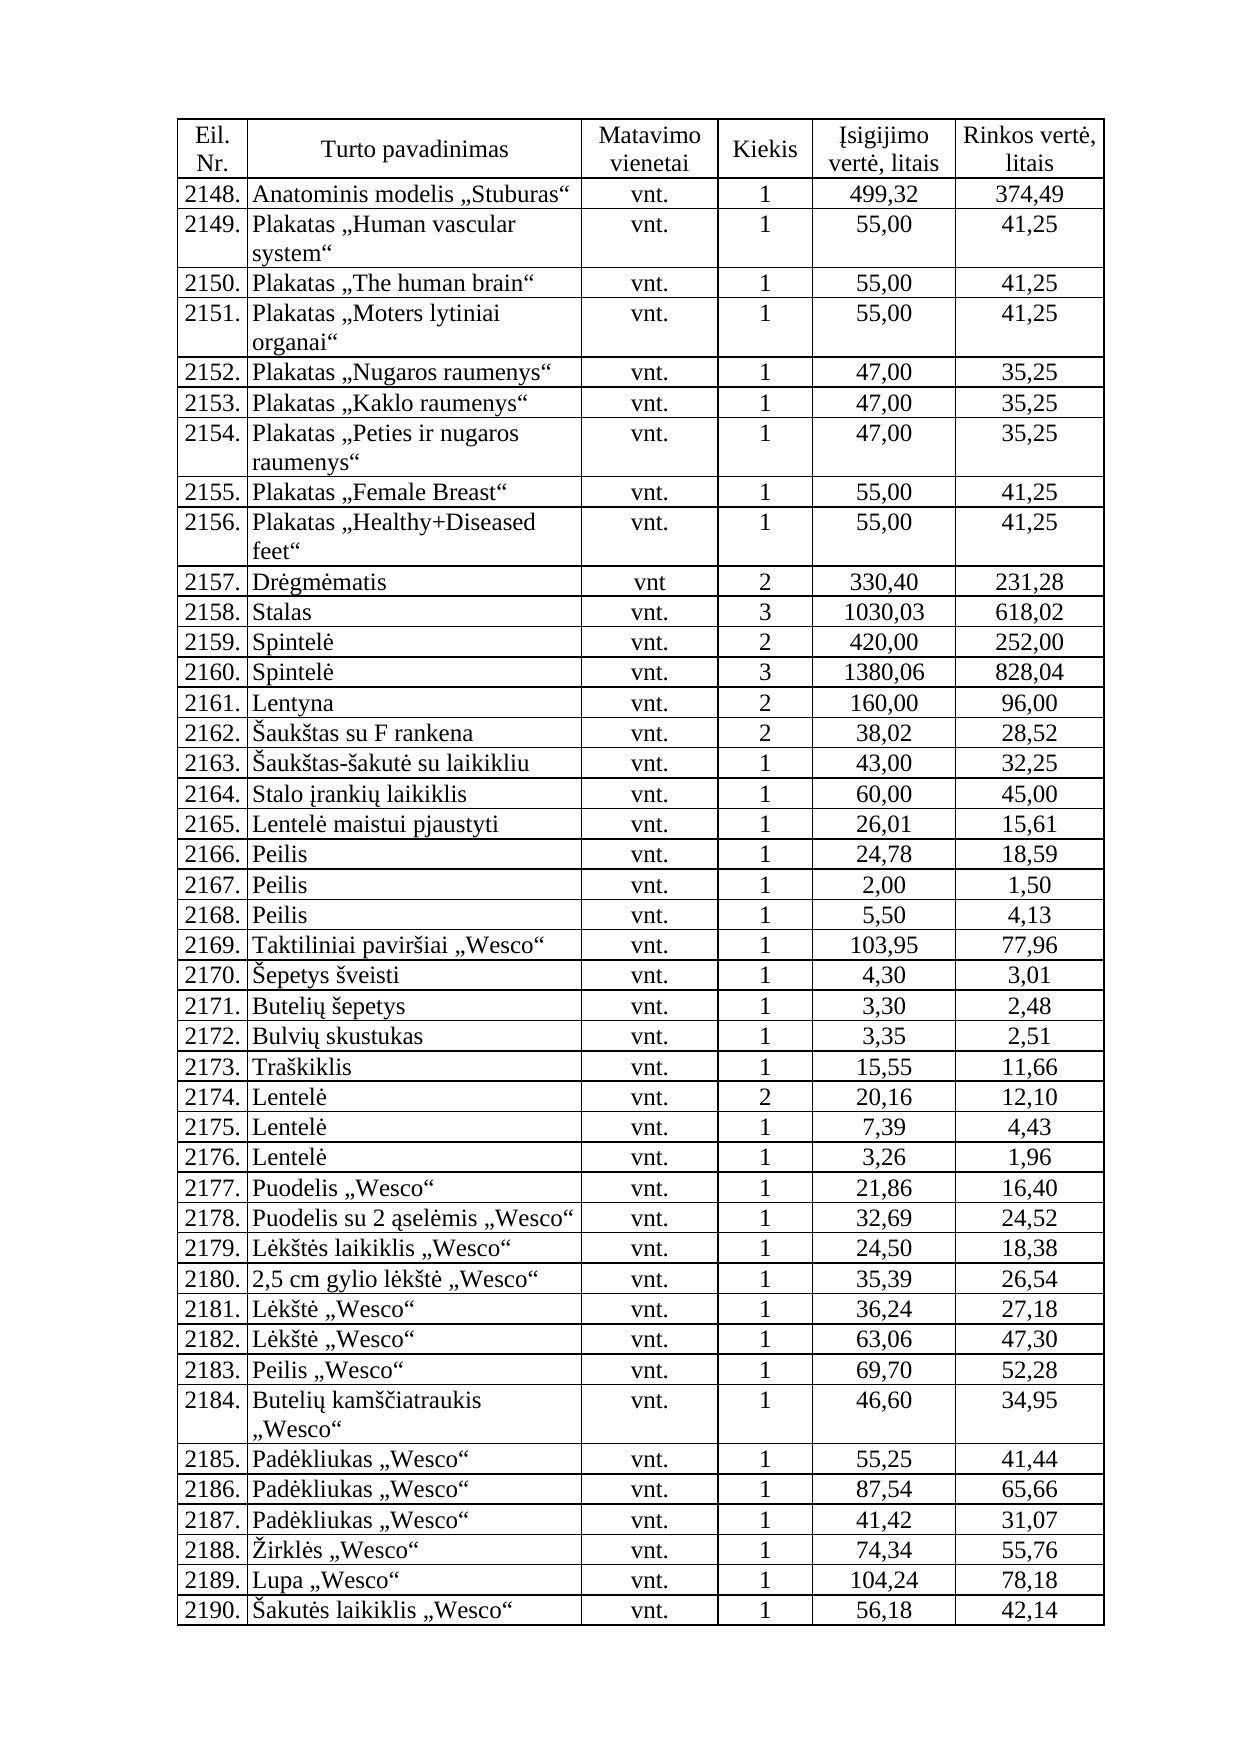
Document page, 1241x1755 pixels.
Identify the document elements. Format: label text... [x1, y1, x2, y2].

table_cell 1 [719, 477, 812, 506]
table_cell 1 [719, 1565, 812, 1594]
table_cell 1 [719, 388, 812, 417]
table_cell 2170. [178, 961, 247, 989]
table_cell 1 [719, 1325, 812, 1353]
table_cell 2157. [178, 567, 247, 595]
table_cell 28,52 [956, 718, 1103, 747]
table_cell 35,25 [956, 418, 1103, 476]
table_cell 1 [719, 809, 812, 838]
table_cell 35,25 [956, 358, 1103, 386]
table_cell 35,39 [813, 1264, 955, 1292]
table_cell 2179. [178, 1233, 247, 1262]
table_cell vnt. [582, 179, 717, 207]
table_cell 1 [719, 900, 812, 929]
table_cell Lentyna [248, 688, 581, 717]
table_cell 21,86 [813, 1173, 955, 1202]
table_cell 55,00 [813, 298, 955, 356]
table_cell 160,00 [813, 688, 955, 717]
table_cell 2175. [178, 1112, 247, 1141]
table_cell 41,25 [956, 268, 1103, 297]
table_cell 104,24 [813, 1565, 955, 1594]
table_cell vnt. [582, 930, 717, 959]
table_cell vnt. [582, 1475, 717, 1503]
table_cell vnt. [582, 1143, 717, 1171]
table_cell 2 [719, 1082, 812, 1111]
table_cell 4,30 [813, 961, 955, 989]
table_cell 2187. [178, 1505, 247, 1533]
table_cell vnt. [582, 268, 717, 297]
table_header Turto pavadinimas [248, 120, 581, 177]
table_cell 2,5 cm gylio lėkštė „Wesco“ [248, 1264, 581, 1292]
table_cell 1 [719, 991, 812, 1020]
table_cell 2150. [178, 268, 247, 297]
table_cell 87,54 [813, 1475, 955, 1503]
table_cell 1 [719, 961, 812, 989]
table_cell vnt. [582, 748, 717, 777]
table_cell 41,25 [956, 209, 1103, 267]
table_cell vnt. [582, 840, 717, 868]
table_cell 56,18 [813, 1596, 955, 1624]
table_cell 2161. [178, 688, 247, 717]
table_cell vnt. [582, 1505, 717, 1533]
table_cell Lentelė [248, 1112, 581, 1141]
table_cell Puodelis „Wesco“ [248, 1173, 581, 1202]
table_cell 103,95 [813, 930, 955, 959]
table_cell 1 [719, 1294, 812, 1323]
table_cell 2164. [178, 779, 247, 807]
table_cell 27,18 [956, 1294, 1103, 1323]
table_cell 1 [719, 268, 812, 297]
table_cell 2148. [178, 179, 247, 207]
table_cell Padėkliukas „Wesco“ [248, 1475, 581, 1503]
table_cell 65,66 [956, 1475, 1103, 1503]
table_cell vnt. [582, 1325, 717, 1353]
table_cell 2149. [178, 209, 247, 267]
table_cell Lėkštė „Wesco“ [248, 1325, 581, 1353]
table_cell 1 [719, 1475, 812, 1503]
table_cell 1,50 [956, 870, 1103, 898]
table_cell 3,26 [813, 1143, 955, 1171]
table_cell 1 [719, 1021, 812, 1050]
table_cell 35,25 [956, 388, 1103, 417]
table_cell 47,00 [813, 358, 955, 386]
table_cell Plakatas „Peties ir nugaros raumenys“ [248, 418, 581, 476]
table_cell 4,13 [956, 900, 1103, 929]
table_cell 96,00 [956, 688, 1103, 717]
table_cell vnt. [582, 627, 717, 656]
table_cell vnt. [582, 298, 717, 356]
table_cell 231,28 [956, 567, 1103, 595]
table_cell 2 [719, 567, 812, 595]
table_cell Plakatas „Female Breast“ [248, 477, 581, 506]
table_cell 2,48 [956, 991, 1103, 1020]
table_cell 18,38 [956, 1233, 1103, 1262]
table_cell 15,61 [956, 809, 1103, 838]
table_cell vnt. [582, 1233, 717, 1262]
table_cell Plakatas „Human vascular system“ [248, 209, 581, 267]
table_cell Stalo įrankių laikiklis [248, 779, 581, 807]
table_cell Padėkliukas „Wesco“ [248, 1505, 581, 1533]
table_cell 2156. [178, 508, 247, 565]
table_cell Spintelė [248, 627, 581, 656]
table_header Eil. Nr. [178, 120, 247, 177]
table_cell 45,00 [956, 779, 1103, 807]
table_cell 74,34 [813, 1535, 955, 1564]
table_cell 2168. [178, 900, 247, 929]
table_cell vnt [582, 567, 717, 595]
table_cell 47,00 [813, 388, 955, 417]
table_cell vnt. [582, 1565, 717, 1594]
table_cell 2162. [178, 718, 247, 747]
table_cell Stalas [248, 597, 581, 626]
table_cell 2178. [178, 1203, 247, 1232]
table_cell 1 [719, 930, 812, 959]
table_cell 41,25 [956, 477, 1103, 506]
table_cell 1,96 [956, 1143, 1103, 1171]
table_cell 55,00 [813, 268, 955, 297]
table_cell 2169. [178, 930, 247, 959]
table_cell 1 [719, 1264, 812, 1292]
table_cell 828,04 [956, 658, 1103, 686]
table_cell 2176. [178, 1143, 247, 1171]
table_cell 5,50 [813, 900, 955, 929]
table_cell Lentelė [248, 1082, 581, 1111]
table_cell 3 [719, 658, 812, 686]
table_cell 34,95 [956, 1385, 1103, 1442]
table_cell vnt. [582, 358, 717, 386]
table_cell 38,02 [813, 718, 955, 747]
table_cell vnt. [582, 597, 717, 626]
table_cell 55,00 [813, 477, 955, 506]
table_cell 1 [719, 418, 812, 476]
table_cell Drėgmėmatis [248, 567, 581, 595]
table_cell 4,43 [956, 1112, 1103, 1141]
table_cell vnt. [582, 870, 717, 898]
table_cell Puodelis su 2 ąselėmis „Wesco“ [248, 1203, 581, 1232]
table_cell 1 [719, 1385, 812, 1442]
table_cell Peilis „Wesco“ [248, 1355, 581, 1383]
table_cell 1 [719, 1112, 812, 1141]
table_header Matavimo vienetai [582, 120, 717, 177]
table_cell 1 [719, 209, 812, 267]
table_cell 24,52 [956, 1203, 1103, 1232]
table_cell 2171. [178, 991, 247, 1020]
table_cell 2177. [178, 1173, 247, 1202]
table_cell Lėkštė „Wesco“ [248, 1294, 581, 1323]
table_cell 2,51 [956, 1021, 1103, 1050]
table_cell 2181. [178, 1294, 247, 1323]
table_cell 32,69 [813, 1203, 955, 1232]
table_cell 15,55 [813, 1052, 955, 1080]
table_cell 3,35 [813, 1021, 955, 1050]
table_cell 2153. [178, 388, 247, 417]
table_cell 2188. [178, 1535, 247, 1564]
table_cell vnt. [582, 658, 717, 686]
table_cell 52,28 [956, 1355, 1103, 1383]
table_cell 3,01 [956, 961, 1103, 989]
table_cell vnt. [582, 688, 717, 717]
table_cell 330,40 [813, 567, 955, 595]
table_cell 36,24 [813, 1294, 955, 1323]
table_cell vnt. [582, 1082, 717, 1111]
table_cell 2 [719, 627, 812, 656]
table_cell 1 [719, 1444, 812, 1473]
table_cell 1 [719, 1052, 812, 1080]
table_cell 46,60 [813, 1385, 955, 1442]
table_cell vnt. [582, 1203, 717, 1232]
table_cell 41,42 [813, 1505, 955, 1533]
table_cell Plakatas „The human brain“ [248, 268, 581, 297]
table_cell vnt. [582, 1535, 717, 1564]
table_cell 43,00 [813, 748, 955, 777]
table_cell 55,25 [813, 1444, 955, 1473]
table_cell Plakatas „Kaklo raumenys“ [248, 388, 581, 417]
table_cell Šaukštas su F rankena [248, 718, 581, 747]
table_cell 2189. [178, 1565, 247, 1594]
table_cell 1 [719, 1173, 812, 1202]
table_cell 1 [719, 1505, 812, 1533]
table_cell 32,25 [956, 748, 1103, 777]
table_cell 47,00 [813, 418, 955, 476]
table_cell 252,00 [956, 627, 1103, 656]
table_cell 1380,06 [813, 658, 955, 686]
table_cell 2173. [178, 1052, 247, 1080]
table_cell 7,39 [813, 1112, 955, 1141]
table_cell 374,49 [956, 179, 1103, 207]
table_header Įsigijimo vertė, litais [813, 120, 955, 177]
table_cell 1 [719, 508, 812, 565]
table_cell vnt. [582, 991, 717, 1020]
table_cell 2185. [178, 1444, 247, 1473]
table_cell 2184. [178, 1385, 247, 1442]
table_cell Butelių kamščiatraukis „Wesco“ [248, 1385, 581, 1442]
table_cell Taktiliniai paviršiai „Wesco“ [248, 930, 581, 959]
table_cell vnt. [582, 508, 717, 565]
table_cell 2158. [178, 597, 247, 626]
table_cell 2163. [178, 748, 247, 777]
table_cell vnt. [582, 1112, 717, 1141]
table_cell vnt. [582, 1355, 717, 1383]
table_cell Lėkštės laikiklis „Wesco“ [248, 1233, 581, 1262]
table_cell 55,00 [813, 508, 955, 565]
table_cell 2160. [178, 658, 247, 686]
table_cell 12,10 [956, 1082, 1103, 1111]
table_cell 3,30 [813, 991, 955, 1020]
table_cell 55,76 [956, 1535, 1103, 1564]
table_cell 2152. [178, 358, 247, 386]
table_cell 1 [719, 358, 812, 386]
table_cell vnt. [582, 477, 717, 506]
table_cell 1 [719, 870, 812, 898]
table_cell 2186. [178, 1475, 247, 1503]
table_cell 26,54 [956, 1264, 1103, 1292]
table_cell 55,00 [813, 209, 955, 267]
table_cell 2,00 [813, 870, 955, 898]
table_cell 420,00 [813, 627, 955, 656]
table_cell vnt. [582, 1444, 717, 1473]
table_cell vnt. [582, 418, 717, 476]
table_cell 1 [719, 840, 812, 868]
table_cell 26,01 [813, 809, 955, 838]
table_cell vnt. [582, 1385, 717, 1442]
table_cell Plakatas „Healthy+Diseased feet“ [248, 508, 581, 565]
table_cell vnt. [582, 1021, 717, 1050]
table_cell 1 [719, 779, 812, 807]
table_cell vnt. [582, 809, 717, 838]
table_cell Lupa „Wesco“ [248, 1565, 581, 1594]
table_cell vnt. [582, 209, 717, 267]
table_cell vnt. [582, 779, 717, 807]
table_cell 2151. [178, 298, 247, 356]
table_cell Bulvių skustukas [248, 1021, 581, 1050]
table_cell Šepetys šveisti [248, 961, 581, 989]
table_cell 41,44 [956, 1444, 1103, 1473]
table_cell 1 [719, 179, 812, 207]
table_cell 1 [719, 748, 812, 777]
table_cell 2172. [178, 1021, 247, 1050]
table_cell 20,16 [813, 1082, 955, 1111]
table_cell 47,30 [956, 1325, 1103, 1353]
table_cell 16,40 [956, 1173, 1103, 1202]
table_cell Peilis [248, 900, 581, 929]
table_cell 1 [719, 1203, 812, 1232]
table_cell 41,25 [956, 298, 1103, 356]
table_cell 78,18 [956, 1565, 1103, 1594]
table_cell 2166. [178, 840, 247, 868]
table_cell Šaukštas-šakutė su laikikliu [248, 748, 581, 777]
table_cell vnt. [582, 388, 717, 417]
table_cell vnt. [582, 961, 717, 989]
table_cell 2167. [178, 870, 247, 898]
table_cell Plakatas „Moters lytiniai organai“ [248, 298, 581, 356]
table_cell vnt. [582, 900, 717, 929]
table_cell 42,14 [956, 1596, 1103, 1624]
table_cell 2182. [178, 1325, 247, 1353]
table_cell 41,25 [956, 508, 1103, 565]
table_cell 2154. [178, 418, 247, 476]
table_cell 18,59 [956, 840, 1103, 868]
table_cell 2190. [178, 1596, 247, 1624]
table_cell vnt. [582, 1264, 717, 1292]
table_cell 1 [719, 298, 812, 356]
table_cell 63,06 [813, 1325, 955, 1353]
table_cell 2 [719, 718, 812, 747]
table_cell 11,66 [956, 1052, 1103, 1080]
table_cell 60,00 [813, 779, 955, 807]
table_cell 1 [719, 1535, 812, 1564]
table_cell vnt. [582, 1173, 717, 1202]
table_cell Lentelė maistui pjaustyti [248, 809, 581, 838]
table_header Kiekis [719, 120, 812, 177]
table_cell 1 [719, 1233, 812, 1262]
table_cell 2180. [178, 1264, 247, 1292]
table_cell 499,32 [813, 179, 955, 207]
table_cell Lentelė [248, 1143, 581, 1171]
table_cell vnt. [582, 1052, 717, 1080]
table_cell Padėkliukas „Wesco“ [248, 1444, 581, 1473]
table_cell Plakatas „Nugaros raumenys“ [248, 358, 581, 386]
table_cell vnt. [582, 1596, 717, 1624]
table_cell vnt. [582, 1294, 717, 1323]
table_cell 3 [719, 597, 812, 626]
table_cell 2 [719, 688, 812, 717]
table_cell Žirklės „Wesco“ [248, 1535, 581, 1564]
table_cell 1 [719, 1143, 812, 1171]
table_cell 69,70 [813, 1355, 955, 1383]
table_cell 77,96 [956, 930, 1103, 959]
table_cell Butelių šepetys [248, 991, 581, 1020]
table_cell 24,50 [813, 1233, 955, 1262]
table_cell Šakutės laikiklis „Wesco“ [248, 1596, 581, 1624]
table_cell 2174. [178, 1082, 247, 1111]
table_cell 2159. [178, 627, 247, 656]
table_cell Peilis [248, 870, 581, 898]
table_cell 2165. [178, 809, 247, 838]
table_cell 24,78 [813, 840, 955, 868]
table_header Rinkos vertė, litais [956, 120, 1103, 177]
table_cell 618,02 [956, 597, 1103, 626]
table_cell 31,07 [956, 1505, 1103, 1533]
table_cell 1 [719, 1596, 812, 1624]
table_cell Anatominis modelis „Stuburas“ [248, 179, 581, 207]
table_cell 1030,03 [813, 597, 955, 626]
table_cell 1 [719, 1355, 812, 1383]
table_cell 2183. [178, 1355, 247, 1383]
table_cell Spintelė [248, 658, 581, 686]
table_cell Traškiklis [248, 1052, 581, 1080]
table_cell 2155. [178, 477, 247, 506]
table_cell Peilis [248, 840, 581, 868]
table_cell vnt. [582, 718, 717, 747]
